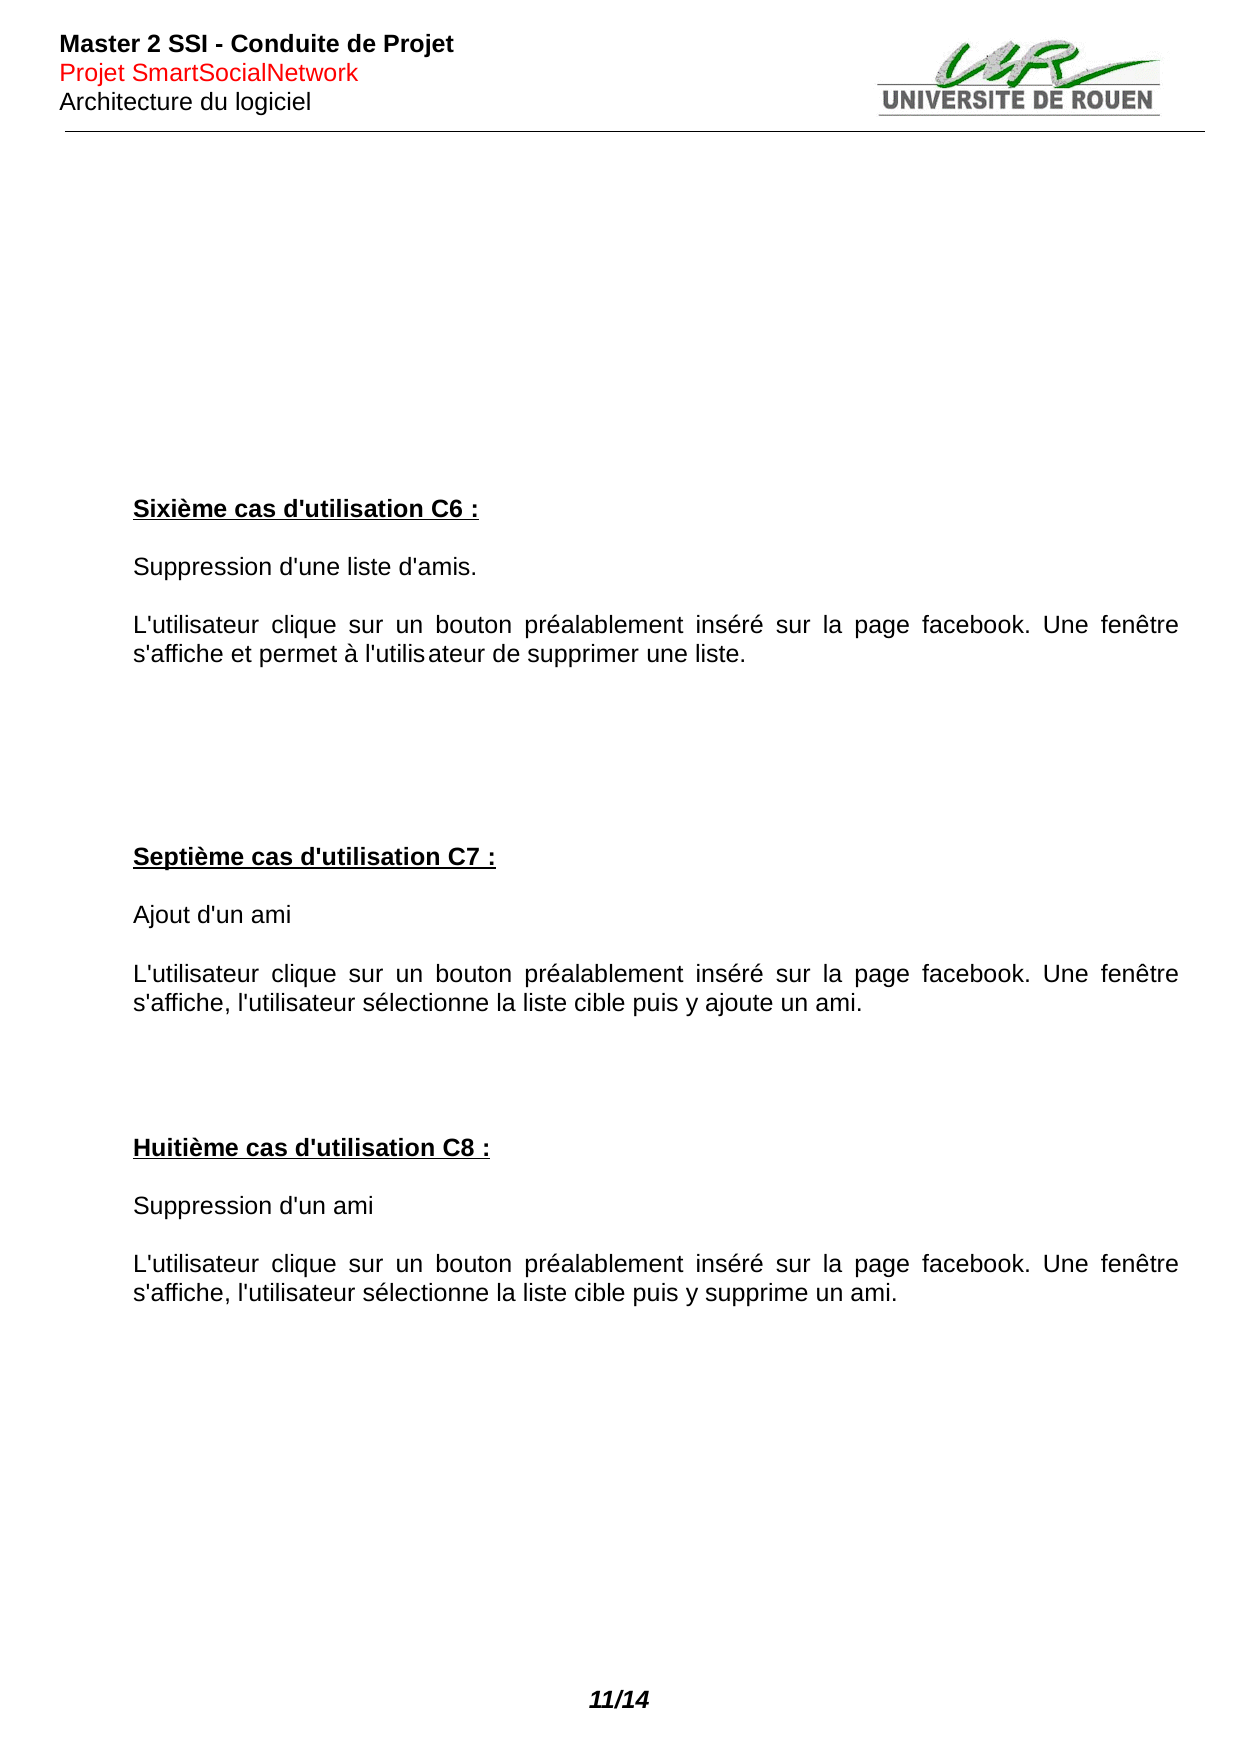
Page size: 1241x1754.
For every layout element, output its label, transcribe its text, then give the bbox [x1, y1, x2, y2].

text Suppression d'un ami [133, 1191, 1181, 1220]
text Suppression d'une liste d'amis. [133, 552, 1181, 581]
text Sixième cas d'utilisation C6 : [133, 493, 1181, 523]
text Ajout d'un ami [133, 900, 1181, 929]
text Septième cas d'utilisation C7 : [133, 842, 1181, 871]
picture [872, 32, 1170, 118]
text L'utilisateur clique sur un bouton préalablement inséré sur la page facebook. Une fenêtre s'affiche, l'utilisateur sélectionne la liste cible puis y supprime un ami. [133, 1249, 1181, 1307]
text L'utilisateur clique sur un bouton préalablement inséré sur la page facebook. Une fenêtre s'affiche et permet à l'utilis ateur de supprimer une liste. [133, 610, 1181, 668]
text Huitième cas d'utilisation C8 : [133, 1133, 1181, 1162]
text L'utilisateur clique sur un bouton préalablement inséré sur la page facebook. Une fenêtre s'affiche, l'utilisateur sélectionne la liste cible puis y ajoute un ami. [133, 958, 1181, 1017]
